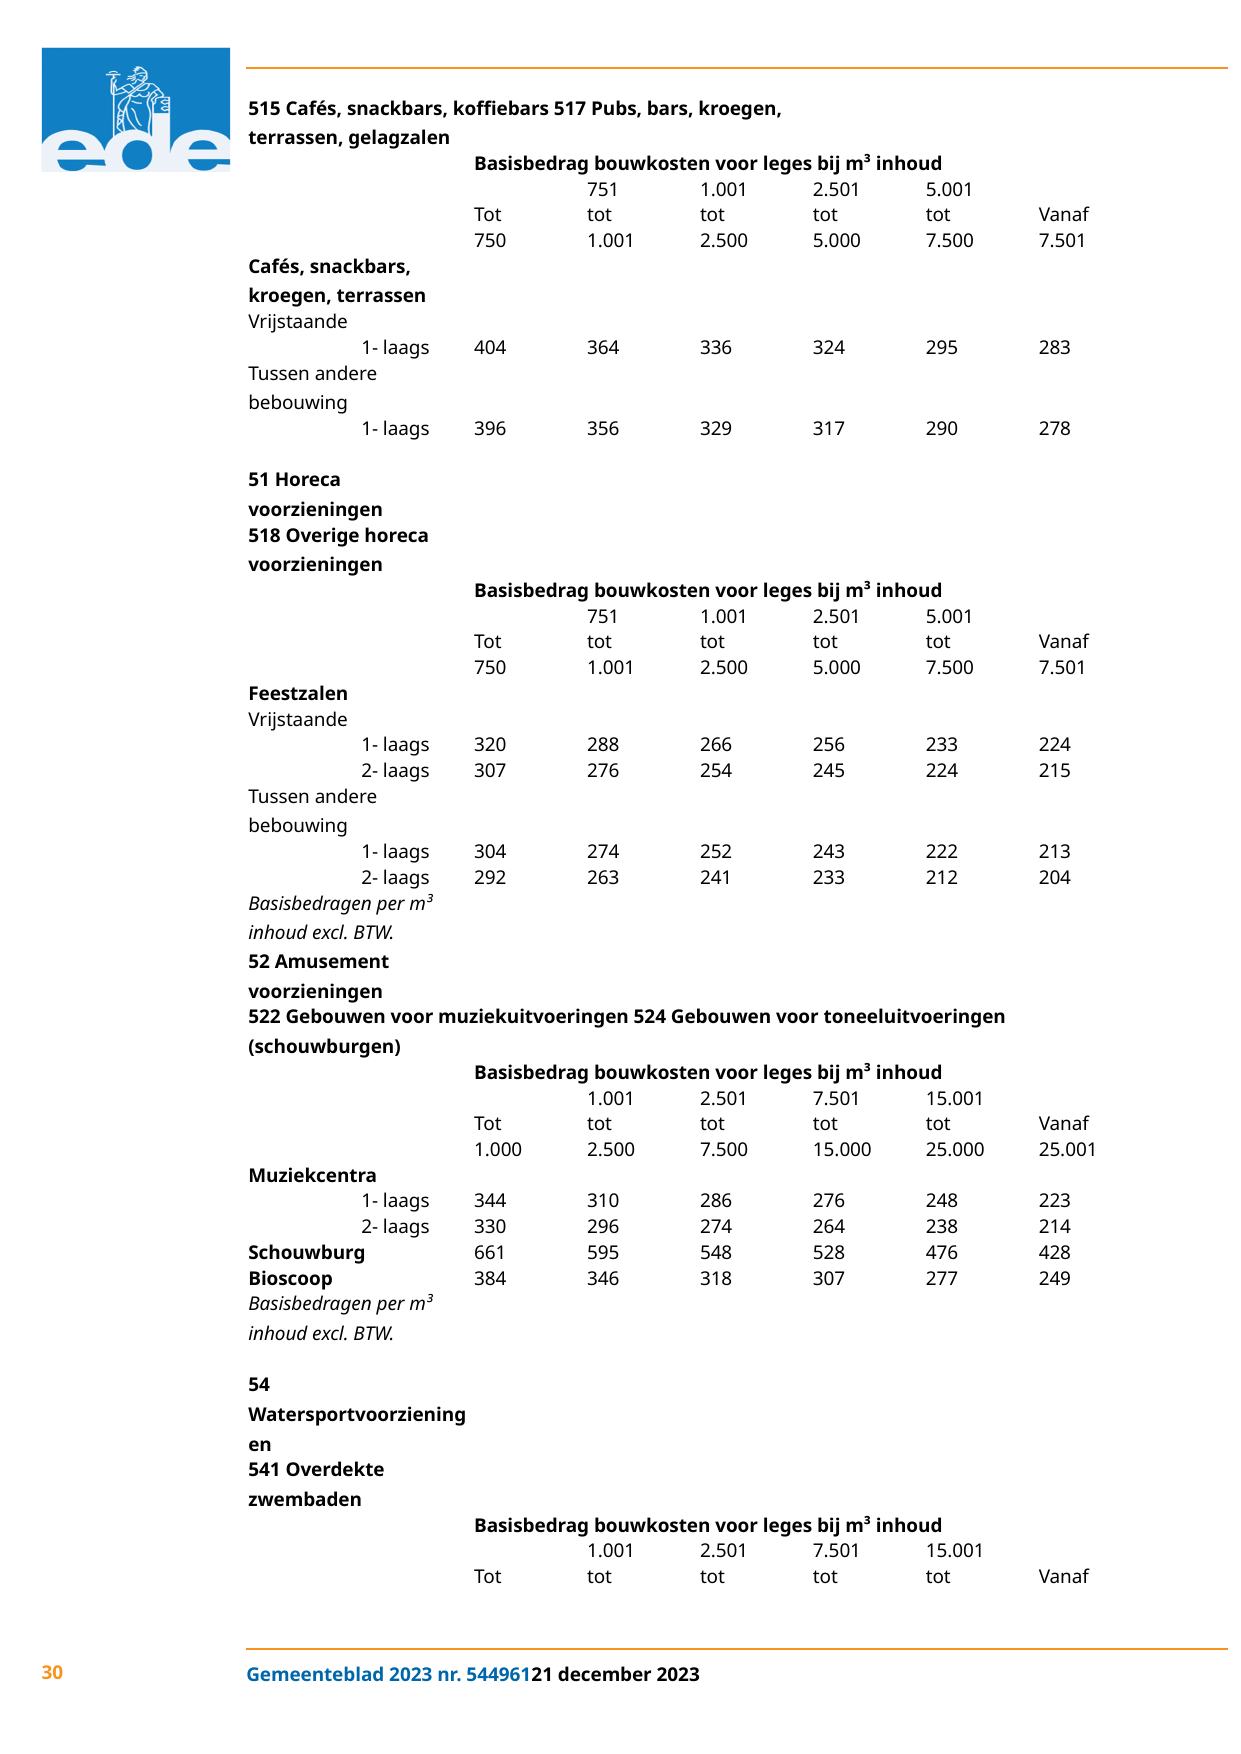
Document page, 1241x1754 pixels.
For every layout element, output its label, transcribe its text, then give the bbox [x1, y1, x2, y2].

table_cell 243 [813, 838, 926, 864]
table_cell [474, 176, 587, 202]
table_cell [1039, 783, 1152, 838]
table_cell 320 [474, 732, 587, 757]
table_cell [474, 1372, 587, 1457]
table_cell [813, 522, 926, 577]
table_cell [474, 783, 587, 838]
table_cell 224 [926, 757, 1038, 783]
table_cell 233 [926, 732, 1038, 757]
table_cell 224 [1039, 732, 1152, 757]
table_cell 296 [587, 1214, 700, 1239]
table_cell tot [700, 1111, 813, 1136]
table_cell tot [587, 202, 700, 227]
table_cell 515 Cafés, snackbars, koffiebars 517 Pubs, bars, kroegen, terrassen, gelagzalen [248, 95, 813, 150]
table_cell 7.500 [926, 227, 1038, 253]
table_cell 215 [1039, 757, 1152, 783]
table_cell 2.501 [813, 603, 926, 629]
table_cell tot [926, 202, 1038, 227]
table_cell 286 [700, 1188, 813, 1213]
table_cell [700, 253, 813, 308]
table_cell Tussen andere bebouwing [248, 783, 474, 838]
table_cell [1039, 1538, 1152, 1563]
table_cell [926, 1346, 1038, 1372]
table_cell [587, 783, 700, 838]
table_cell [248, 864, 361, 890]
table_cell Tot [474, 1111, 587, 1136]
table_cell 751 [587, 603, 700, 629]
table_cell [248, 1563, 361, 1589]
table_cell tot [700, 629, 813, 654]
table_cell 2.500 [700, 227, 813, 253]
table_cell [474, 890, 587, 945]
table_cell [813, 308, 926, 334]
table_cell Vanaf [1039, 202, 1152, 227]
table_cell [1039, 1004, 1152, 1059]
table_cell 1- laags [361, 732, 474, 757]
table_cell [1039, 308, 1152, 334]
table_cell Basisbedrag bouwkosten voor leges bij m³ inhoud [474, 577, 1152, 603]
table_cell 1.001 [587, 227, 700, 253]
table_cell [813, 783, 926, 838]
table_cell [361, 441, 474, 467]
table_cell [1039, 1085, 1152, 1111]
table_cell 15.001 [926, 1085, 1038, 1111]
table_cell [700, 706, 813, 732]
table_cell [813, 1346, 926, 1372]
table_cell 274 [700, 1214, 813, 1239]
table_cell [248, 334, 361, 360]
table_cell [813, 1291, 926, 1346]
table_cell [1039, 1372, 1152, 1457]
table_cell 1.001 [587, 1538, 700, 1563]
table_cell 290 [926, 415, 1038, 441]
table_cell [813, 706, 926, 732]
table_cell [248, 603, 361, 629]
table_cell Basisbedrag bouwkosten voor leges bij m³ inhoud [474, 1059, 1152, 1085]
table_cell [248, 1214, 361, 1239]
table_cell Vanaf [1039, 629, 1152, 654]
table_cell [1039, 1346, 1152, 1372]
table_cell [1039, 522, 1152, 577]
table_cell [587, 467, 700, 522]
table_cell [361, 603, 474, 629]
table_cell 213 [1039, 838, 1152, 864]
table_cell tot [926, 1111, 1038, 1136]
table_cell 223 [1039, 1188, 1152, 1213]
table_cell [926, 1162, 1038, 1188]
table_cell 2.501 [700, 1538, 813, 1563]
table_cell [1039, 603, 1152, 629]
table_cell tot [587, 629, 700, 654]
table_cell [474, 522, 587, 577]
table_cell 15.001 [926, 1538, 1038, 1563]
table_cell 1.001 [587, 654, 700, 680]
table_cell 548 [700, 1239, 813, 1265]
table_cell [700, 783, 813, 838]
table_cell tot [926, 629, 1038, 654]
table_cell [248, 1188, 361, 1213]
table_cell [474, 706, 587, 732]
table_cell 1.001 [700, 176, 813, 202]
table_cell 7.501 [813, 1538, 926, 1563]
table_cell [587, 441, 700, 467]
table_cell 476 [926, 1239, 1038, 1265]
table_cell 7.500 [700, 1136, 813, 1162]
table_cell 751 [587, 176, 700, 202]
table_cell Muziekcentra [248, 1162, 474, 1188]
table_cell [587, 1372, 700, 1457]
table_cell 541 Overdekte zwembaden [248, 1457, 474, 1512]
table_cell 7.501 [1039, 227, 1152, 253]
table_cell [700, 1162, 813, 1188]
table_cell [926, 467, 1038, 522]
table_cell 2- laags [361, 757, 474, 783]
table_cell [813, 1457, 926, 1512]
table_cell [587, 522, 700, 577]
table_cell Schouwburg [248, 1239, 474, 1265]
table_cell 277 [926, 1265, 1038, 1291]
table_cell [700, 890, 813, 945]
table_cell [813, 890, 926, 945]
table_cell [1039, 360, 1152, 415]
table_cell 1- laags [361, 415, 474, 441]
table_cell [248, 1346, 361, 1372]
table_cell 204 [1039, 864, 1152, 890]
table_cell [248, 654, 361, 680]
table_cell 2.501 [700, 1085, 813, 1111]
table_cell 330 [474, 1214, 587, 1239]
table_cell [248, 1111, 361, 1136]
table_cell [361, 1136, 474, 1162]
table_cell 5.001 [926, 176, 1038, 202]
table_cell 248 [926, 1188, 1038, 1213]
table_cell 54 Watersportvoorzieningen [248, 1372, 474, 1457]
table_cell [926, 890, 1038, 945]
table_cell 276 [813, 1188, 926, 1213]
table_cell 264 [813, 1214, 926, 1239]
table_cell [1039, 706, 1152, 732]
table_cell 5.000 [813, 227, 926, 253]
table_cell 318 [700, 1265, 813, 1291]
table_cell 15.000 [813, 1136, 926, 1162]
table_cell [361, 1346, 474, 1372]
table_cell 1- laags [361, 334, 474, 360]
table_cell [926, 253, 1038, 308]
table_cell Tot [474, 629, 587, 654]
table_cell [700, 360, 813, 415]
table_cell [587, 1162, 700, 1188]
table_cell [474, 441, 587, 467]
table_cell 364 [587, 334, 700, 360]
table_cell 254 [700, 757, 813, 783]
table_cell [361, 629, 474, 654]
table_cell 266 [700, 732, 813, 757]
table_cell 249 [1039, 1265, 1152, 1291]
table_cell 7.501 [813, 1085, 926, 1111]
table_cell 1.001 [700, 603, 813, 629]
table_cell 2.501 [813, 176, 926, 202]
table_cell 292 [474, 864, 587, 890]
table_cell 212 [926, 864, 1038, 890]
table_cell 304 [474, 838, 587, 864]
table_cell 344 [474, 1188, 587, 1213]
table_cell 2- laags [361, 1214, 474, 1239]
table_cell tot [700, 1563, 813, 1589]
table_cell [700, 308, 813, 334]
table_cell 274 [587, 838, 700, 864]
table_cell [248, 577, 361, 603]
table_cell 1- laags [361, 838, 474, 864]
table_cell tot [700, 202, 813, 227]
table_cell 233 [813, 864, 926, 890]
table_cell Vrijstaande [248, 706, 474, 732]
table_cell 238 [926, 1214, 1038, 1239]
table_cell [248, 176, 361, 202]
table_cell [1039, 890, 1152, 945]
table_cell 5.000 [813, 654, 926, 680]
table_cell [361, 150, 474, 176]
table_cell [248, 227, 361, 253]
table_header [474, 949, 587, 1004]
table_cell [361, 1538, 474, 1563]
table_cell 278 [1039, 415, 1152, 441]
table_cell [1039, 1291, 1152, 1346]
table_cell [587, 680, 700, 706]
table_cell [587, 1346, 700, 1372]
table_cell [700, 1457, 813, 1512]
table_cell [474, 467, 587, 522]
table_cell [361, 654, 474, 680]
table_cell 2.500 [587, 1136, 700, 1162]
table_cell [700, 1372, 813, 1457]
table_cell [926, 95, 1038, 150]
table_cell [361, 227, 474, 253]
table_cell 222 [926, 838, 1038, 864]
table_cell 661 [474, 1239, 587, 1265]
table_cell tot [813, 1111, 926, 1136]
table_cell [926, 1372, 1038, 1457]
table_cell 329 [700, 415, 813, 441]
table_cell [248, 1136, 361, 1162]
table_cell 1.001 [587, 1085, 700, 1111]
table_cell [248, 441, 361, 467]
table_cell [587, 1457, 700, 1512]
table_cell 750 [474, 227, 587, 253]
table_cell 2.500 [700, 654, 813, 680]
table_cell [474, 1085, 587, 1111]
table_cell [248, 150, 361, 176]
table_cell 404 [474, 334, 587, 360]
table_cell [587, 308, 700, 334]
table_cell 396 [474, 415, 587, 441]
table_cell [813, 467, 926, 522]
table_cell Bioscoop [248, 1265, 474, 1291]
table_cell 2- laags [361, 864, 474, 890]
table_cell 428 [1039, 1239, 1152, 1265]
table_cell [361, 1085, 474, 1111]
table_cell 295 [926, 334, 1038, 360]
table_cell [1039, 1457, 1152, 1512]
table_cell [926, 522, 1038, 577]
table_cell [361, 577, 474, 603]
table_cell 288 [587, 732, 700, 757]
table_cell [474, 1538, 587, 1563]
table_cell [1039, 467, 1152, 522]
table_cell [926, 680, 1038, 706]
table_cell [474, 253, 587, 308]
table_cell 51 Horeca voorzieningen [248, 467, 474, 522]
table_cell 1- laags [361, 1188, 474, 1213]
table_cell [813, 1162, 926, 1188]
table_header [926, 949, 1038, 1004]
table_cell Vanaf [1039, 1111, 1152, 1136]
table_cell [248, 629, 361, 654]
table_cell 25.000 [926, 1136, 1038, 1162]
table_header [700, 949, 813, 1004]
table_cell [700, 680, 813, 706]
table_cell Tot [474, 1563, 587, 1589]
table_cell [361, 1111, 474, 1136]
table_cell [813, 1372, 926, 1457]
table_header [1039, 949, 1152, 1004]
table_cell [1039, 253, 1152, 308]
table_cell 336 [700, 334, 813, 360]
table_cell [248, 1538, 361, 1563]
table_cell Tussen andere bebouwing [248, 360, 474, 415]
table_cell Basisbedrag bouwkosten voor leges bij m³ inhoud [474, 150, 1152, 176]
table_cell [361, 1059, 474, 1085]
table_cell [1039, 176, 1152, 202]
table_cell [361, 1563, 474, 1589]
picture [41, 47, 231, 172]
table_cell tot [587, 1111, 700, 1136]
table_cell 1.000 [474, 1136, 587, 1162]
table_cell 307 [474, 757, 587, 783]
table_cell [474, 360, 587, 415]
table_cell tot [813, 1563, 926, 1589]
table_cell [587, 890, 700, 945]
table_cell 214 [1039, 1214, 1152, 1239]
table_cell [587, 253, 700, 308]
table_cell [1039, 441, 1152, 467]
table_cell [700, 1346, 813, 1372]
table_cell [700, 441, 813, 467]
table_cell [926, 441, 1038, 467]
table_cell 263 [587, 864, 700, 890]
table_cell [813, 95, 926, 150]
table_cell [248, 732, 361, 757]
table_cell 356 [587, 415, 700, 441]
table_cell tot [813, 202, 926, 227]
table_cell [926, 308, 1038, 334]
table_header [587, 949, 700, 1004]
table_cell [813, 680, 926, 706]
table_cell [700, 467, 813, 522]
table_cell [926, 1457, 1038, 1512]
table_cell tot [813, 629, 926, 654]
table_cell tot [926, 1563, 1038, 1589]
table_cell [474, 1346, 587, 1372]
table_cell [248, 1512, 361, 1538]
table_cell [248, 1085, 361, 1111]
table_cell 276 [587, 757, 700, 783]
table_cell [1039, 95, 1152, 150]
table_header [813, 949, 926, 1004]
table_cell 5.001 [926, 603, 1038, 629]
table_cell Feestzalen [248, 680, 474, 706]
table_cell 252 [700, 838, 813, 864]
table_cell [248, 415, 361, 441]
table_cell [587, 706, 700, 732]
table_cell 283 [1039, 334, 1152, 360]
table_cell 384 [474, 1265, 587, 1291]
table_cell [700, 522, 813, 577]
table_cell Basisbedrag bouwkosten voor leges bij m³ inhoud [474, 1512, 1152, 1538]
table_cell [587, 1291, 700, 1346]
table_cell 7.501 [1039, 654, 1152, 680]
table_cell [361, 202, 474, 227]
table_cell 324 [813, 334, 926, 360]
table_cell 245 [813, 757, 926, 783]
table_cell 528 [813, 1239, 926, 1265]
table_header 52 Amusement voorzieningen [248, 949, 474, 1004]
table_cell [813, 441, 926, 467]
table_cell Vrijstaande [248, 308, 474, 334]
table_cell [587, 360, 700, 415]
table_cell 307 [813, 1265, 926, 1291]
table_cell 595 [587, 1239, 700, 1265]
table_cell 25.001 [1039, 1136, 1152, 1162]
table_cell 256 [813, 732, 926, 757]
table_cell [926, 783, 1038, 838]
table_cell Tot [474, 202, 587, 227]
table_cell [1039, 680, 1152, 706]
table_cell Basisbedragen per m³ inhoud excl. BTW. [248, 890, 474, 945]
table_cell [1039, 1162, 1152, 1188]
table_cell 518 Overige horeca voorzieningen [248, 522, 474, 577]
table_cell [813, 360, 926, 415]
table_cell [361, 1512, 474, 1538]
table_cell 310 [587, 1188, 700, 1213]
table_cell Cafés, snackbars, kroegen, terrassen [248, 253, 474, 308]
table_cell [474, 308, 587, 334]
table_cell [474, 680, 587, 706]
table_cell [700, 1291, 813, 1346]
table_cell 7.500 [926, 654, 1038, 680]
table_cell [474, 1457, 587, 1512]
table_cell [926, 706, 1038, 732]
table_cell [248, 757, 361, 783]
table_cell 346 [587, 1265, 700, 1291]
table_cell [474, 1162, 587, 1188]
table_cell [813, 253, 926, 308]
table_cell 317 [813, 415, 926, 441]
table_cell [474, 603, 587, 629]
table_cell [361, 176, 474, 202]
table_cell tot [587, 1563, 700, 1589]
table_cell [926, 1291, 1038, 1346]
table_cell 522 Gebouwen voor muziekuitvoeringen 524 Gebouwen voor toneeluitvoeringen (schouwburgen) [248, 1004, 1038, 1059]
table_cell [248, 838, 361, 864]
table_cell [474, 1291, 587, 1346]
table_cell [926, 360, 1038, 415]
table_cell Basisbedragen per m³ inhoud excl. BTW. [248, 1291, 474, 1346]
table_cell Vanaf [1039, 1563, 1152, 1589]
table_cell 241 [700, 864, 813, 890]
table_cell [248, 1059, 361, 1085]
table_cell 750 [474, 654, 587, 680]
table_cell [248, 202, 361, 227]
